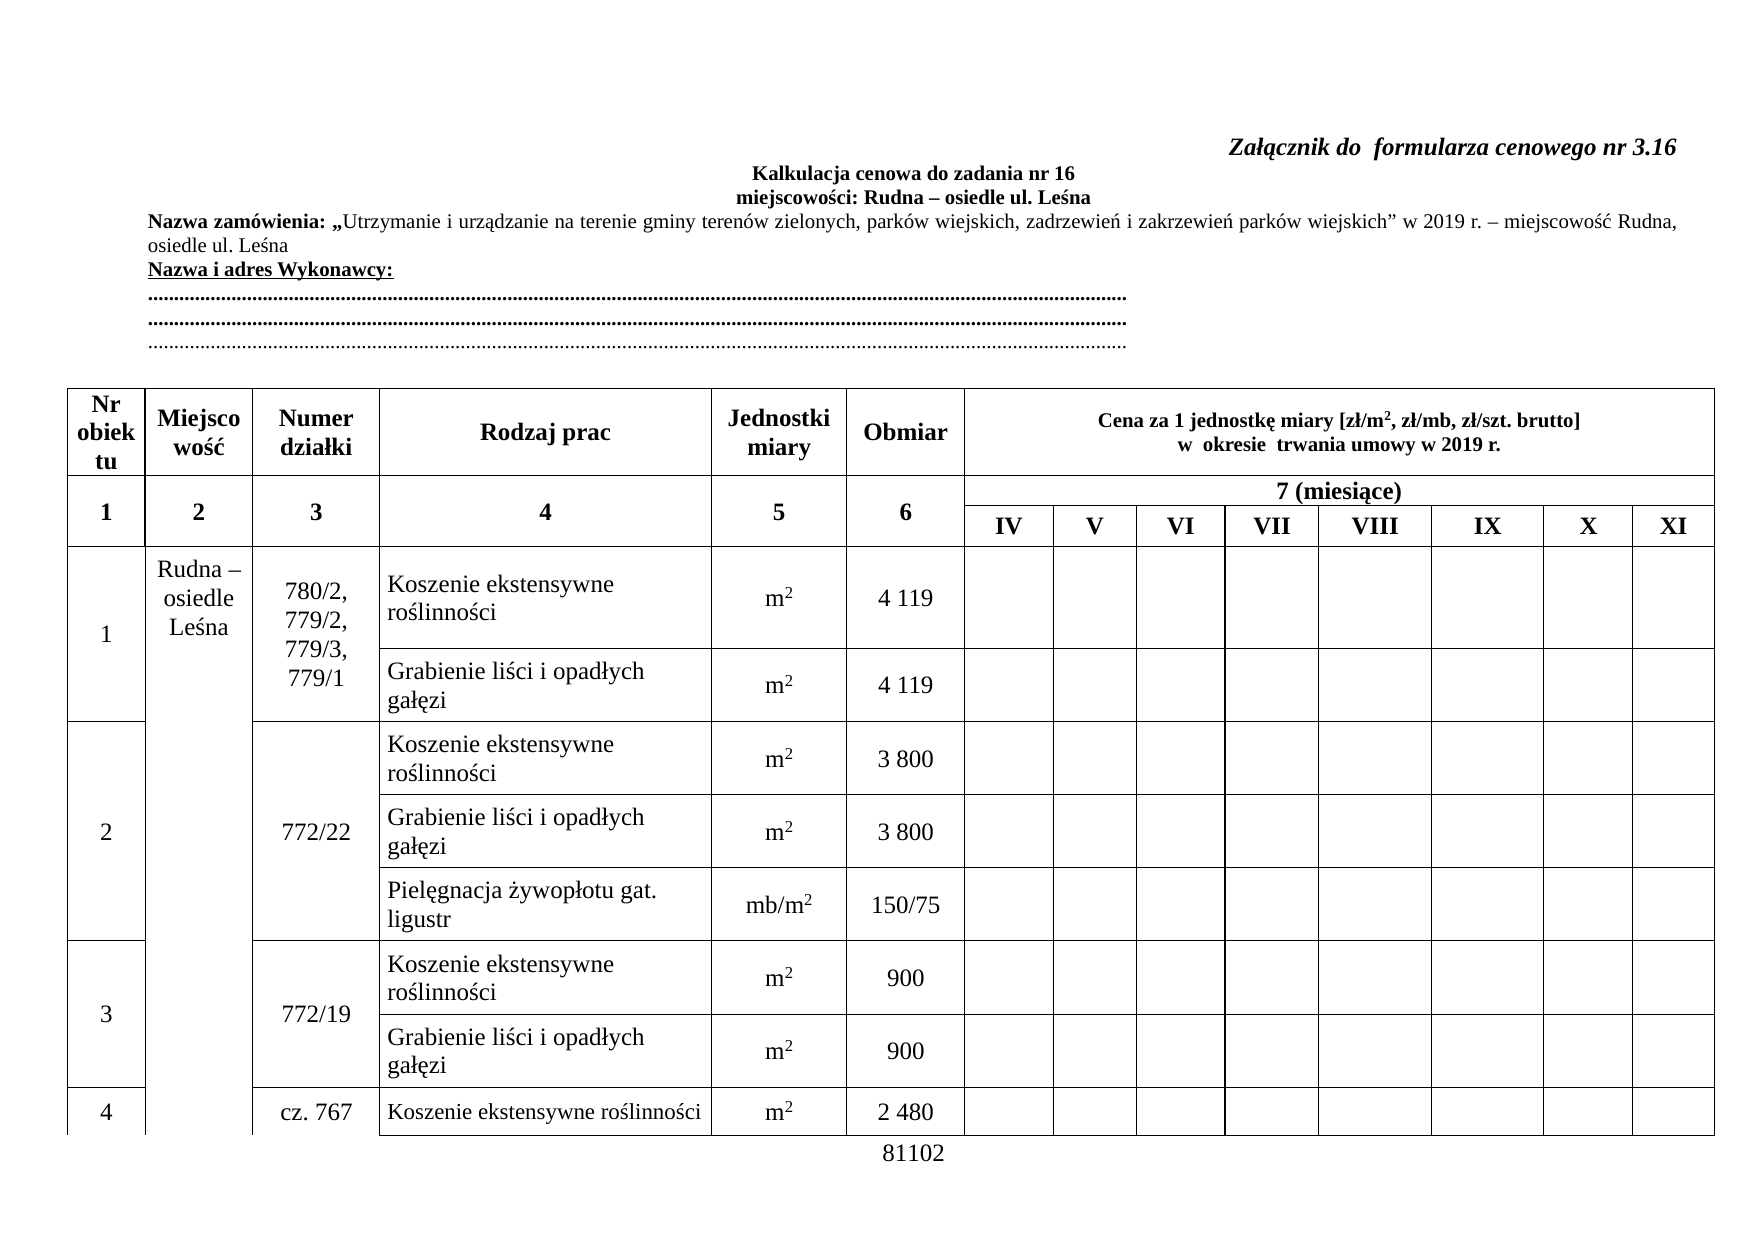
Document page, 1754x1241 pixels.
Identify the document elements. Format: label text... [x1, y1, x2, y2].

table_cell [1226, 941, 1318, 1013]
table_cell [1432, 722, 1543, 794]
table_cell [1432, 649, 1543, 721]
text Nazwa zamówienia: „Utrzymanie i urządzanie na terenie gminy terenów zielonych, parków wiejskich, zadrzewień i zakrzewień parków wiejskich” w 2019 r. – miejscowość Rudna, osiedle ul. Leśna [148, 209, 1679, 257]
table_cell [146, 1087, 252, 1134]
table_cell Koszenie ekstensywne roślinności [380, 722, 711, 794]
table_cell Grabienie liści i opadłych gałęzi [380, 795, 711, 867]
table_cell [1137, 868, 1224, 940]
table_cell [1054, 868, 1136, 940]
table_cell [1137, 649, 1224, 721]
table_cell [1319, 649, 1431, 721]
table_cell 1 [68, 476, 144, 546]
table_cell [1544, 547, 1632, 648]
table_cell [1544, 722, 1632, 794]
table_cell [1137, 941, 1224, 1013]
table_cell [1319, 941, 1431, 1013]
table_cell [1137, 722, 1224, 794]
table_cell [1633, 1015, 1714, 1087]
table_cell [1054, 1088, 1136, 1134]
table_cell [965, 795, 1053, 867]
table_cell 2 [146, 476, 252, 546]
table_cell [1319, 722, 1431, 794]
table_cell [1054, 795, 1136, 867]
table_header Jednostki miary [712, 389, 846, 475]
table_header Rodzaj prac [380, 389, 711, 475]
table_cell [146, 940, 252, 1013]
table_cell 5 [712, 476, 846, 546]
table_cell [1544, 941, 1632, 1013]
table_cell m2 [712, 1015, 846, 1087]
text miejscowości: Rudna – osiedle ul. Leśna [148, 185, 1679, 209]
table_cell [1226, 649, 1318, 721]
table_cell 2 [68, 722, 145, 940]
text ............................................................................................................................................................................................ [148, 329, 1679, 353]
table_cell VI [1137, 506, 1224, 546]
table_cell 3 800 [847, 722, 964, 794]
table_cell [1054, 722, 1136, 794]
table_cell Grabienie liści i opadłych gałęzi [380, 649, 711, 721]
table_cell [1226, 1088, 1318, 1134]
table_cell m2 [712, 722, 846, 794]
table_cell [1054, 1015, 1136, 1087]
table_cell 780/2, 779/2, 779/3, 779/1 [253, 547, 379, 721]
table_cell [1054, 941, 1136, 1013]
table_cell XI [1633, 506, 1714, 546]
table_cell [1544, 649, 1632, 721]
text ............................................................................................................................................................................................ [148, 281, 1679, 305]
table_cell [1432, 941, 1543, 1013]
table_cell 4 [380, 476, 711, 546]
table_cell [965, 649, 1053, 721]
table_cell Koszenie ekstensywne roślinności [380, 547, 711, 648]
table_cell Rudna – osiedle Leśna [146, 547, 252, 648]
table_cell [1544, 1015, 1632, 1087]
table_cell [1319, 547, 1431, 648]
table_cell 7 (miesiące) [965, 476, 1714, 505]
table_cell [1432, 868, 1543, 940]
table_cell 1 [68, 547, 145, 721]
table_cell [965, 1015, 1053, 1087]
text Załącznik do formularza cenowego nr 3.16 [148, 132, 1679, 161]
table_cell 4 119 [847, 547, 964, 648]
table_cell Pielęgnacja żywopłotu gat. ligustr [380, 868, 711, 940]
table_cell 772/22 [253, 722, 379, 940]
table_cell 6 [847, 476, 964, 546]
table_cell [1319, 1088, 1431, 1134]
table_cell [1432, 547, 1543, 648]
table_cell [1319, 795, 1431, 867]
table_cell [1432, 1015, 1543, 1087]
table_cell X [1544, 506, 1632, 546]
table_cell [1226, 722, 1318, 794]
table_cell [1633, 1088, 1714, 1134]
table_header Numer działki [253, 389, 379, 475]
table_cell [1319, 868, 1431, 940]
table_header Nr obiektu [68, 389, 144, 475]
table_cell [1633, 547, 1714, 648]
table_cell VIII [1319, 506, 1431, 546]
table_cell 772/19 [253, 941, 379, 1087]
table_cell [146, 648, 252, 721]
table_cell [1137, 795, 1224, 867]
text Nazwa i adres Wykonawcy: [148, 257, 1679, 281]
table_cell [1054, 649, 1136, 721]
table_cell [1633, 868, 1714, 940]
table_cell [965, 547, 1053, 648]
table_cell [965, 868, 1053, 940]
table_cell [1633, 722, 1714, 794]
table_cell [1226, 795, 1318, 867]
table_cell V [1054, 506, 1136, 546]
table_cell 3 [68, 941, 145, 1087]
table_cell [1544, 795, 1632, 867]
table_cell [965, 1088, 1053, 1134]
table_cell m2 [712, 649, 846, 721]
table_cell m2 [712, 1088, 846, 1134]
table_header Obmiar [847, 389, 964, 475]
table_cell [146, 721, 252, 794]
table_cell [1432, 795, 1543, 867]
table_cell [1432, 1088, 1543, 1134]
table_cell Grabienie liści i opadłych gałęzi [380, 1015, 711, 1087]
table_cell [965, 722, 1053, 794]
text ............................................................................................................................................................................................ [148, 305, 1679, 329]
table_cell [965, 941, 1053, 1013]
table_cell m2 [712, 547, 846, 648]
table_cell [1137, 547, 1224, 648]
table_cell 4 119 [847, 649, 964, 721]
table_cell [146, 794, 252, 867]
table_cell [1633, 795, 1714, 867]
table_cell mb/m2 [712, 868, 846, 940]
table_cell [1054, 547, 1136, 648]
table_cell 150/75 [847, 868, 964, 940]
table_header Miejscowość [146, 389, 252, 475]
table_cell VII [1226, 506, 1318, 546]
table_cell [146, 867, 252, 940]
table_cell 3 800 [847, 795, 964, 867]
table_cell 3 [253, 476, 379, 546]
table_cell Koszenie ekstensywne roślinności [380, 1088, 711, 1134]
table_cell IV [965, 506, 1053, 546]
table_cell Koszenie ekstensywne roślinności [380, 941, 711, 1013]
table_cell [1226, 1015, 1318, 1087]
table_cell [146, 1014, 252, 1087]
table_cell [1226, 868, 1318, 940]
table_cell 900 [847, 1015, 964, 1087]
table_cell m2 [712, 795, 846, 867]
table_cell cz. 767 [253, 1088, 379, 1134]
table_cell IX [1432, 506, 1543, 546]
table_cell 4 [68, 1088, 145, 1134]
table_cell [1137, 1015, 1224, 1087]
table_cell [1633, 649, 1714, 721]
table_cell [1137, 1088, 1224, 1134]
table_cell [1633, 941, 1714, 1013]
table_cell [1226, 547, 1318, 648]
text Kalkulacja cenowa do zadania nr 16 [148, 161, 1679, 185]
table_cell [1544, 1088, 1632, 1134]
table_cell [1319, 1015, 1431, 1087]
table_cell 900 [847, 941, 964, 1013]
table_cell m2 [712, 941, 846, 1013]
table_header Cena za 1 jednostkę miary [zł/m2, zł/mb, zł/szt. brutto] w okresie trwania umowy w 2019 r. [965, 389, 1714, 475]
table_cell [1544, 868, 1632, 940]
table_cell 2 480 [847, 1088, 964, 1134]
